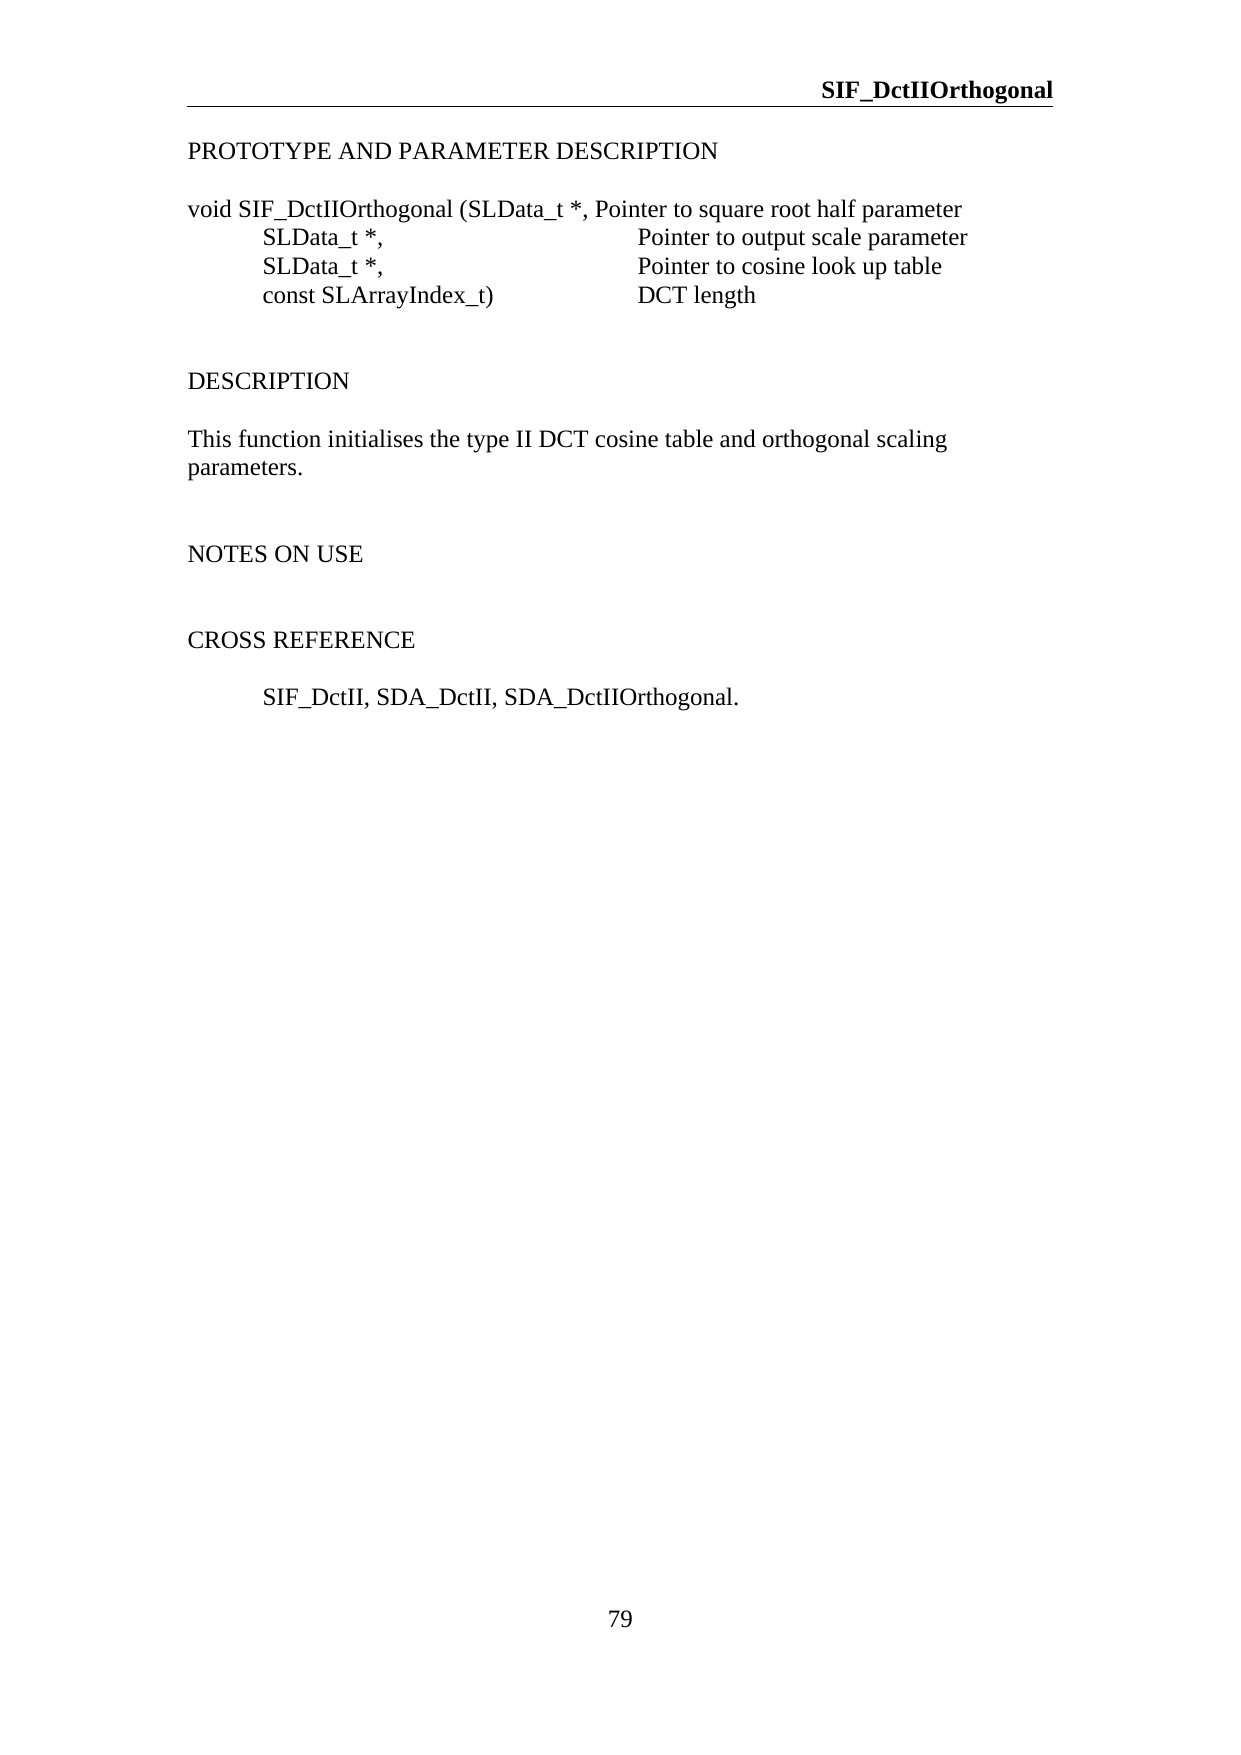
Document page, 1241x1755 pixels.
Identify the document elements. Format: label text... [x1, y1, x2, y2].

text PROTOTYPE AND PARAMETER DESCRIPTION [187, 136, 1053, 165]
text SLData_t *, Pointer to output scale parameter [187, 222, 1053, 251]
text void SIF_DctIIOrthogonal (SLData_t *, Pointer to square root half parameter [187, 194, 1053, 222]
text SLData_t *, Pointer to cosine look up table [187, 251, 1053, 280]
text CROSS REFERENCE [187, 625, 1053, 654]
subtitle SIF_DctIIOrthogonal [187, 75, 1053, 106]
text const SLArrayIndex_t) DCT length [187, 280, 1053, 309]
text DESCRIPTION [187, 366, 1053, 395]
text This function initialises the type II DCT cosine table and orthogonal scaling parameters. [187, 424, 1053, 481]
text NOTES ON USE [187, 539, 1053, 567]
text SIF_DctII, SDA_DctII, SDA_DctIIOrthogonal. [187, 682, 1053, 711]
